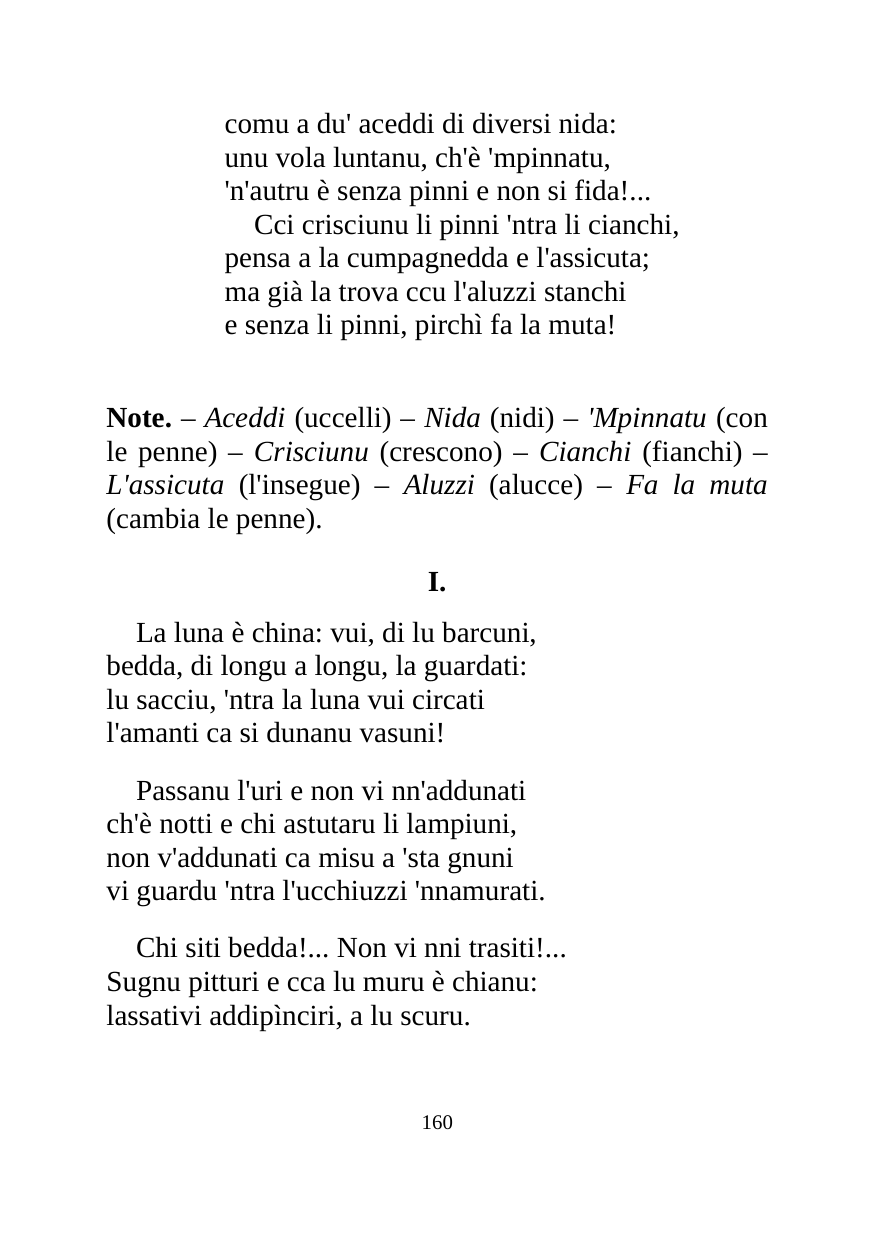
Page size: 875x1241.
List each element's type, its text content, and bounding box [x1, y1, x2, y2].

text lu sacciu, 'ntra la luna vui circati [106, 682, 768, 716]
text Passanu l'uri e non vi nn'addunati [106, 773, 768, 806]
text l'amanti ca si dunanu vasuni! [106, 716, 768, 749]
text bedda, di longu a longu, la guardati: [106, 648, 768, 682]
text vi guardu 'ntra l'ucchiuzzi 'nnamurati. [106, 873, 768, 907]
text Note. – Aceddi (uccelli) – Nida (nidi) – 'Mpinnatu (con le penne) – Crisciunu (crescono) – Cianchi (fianchi) – L'assicuta (l'insegue) – Aluzzi (alucce) – Fa la muta (cambia le penne). [106, 400, 768, 534]
text Cci crisciunu li pinni 'ntra li cianchi, pensa a la cumpagnedda e l'assicuta; ma già la trova ccu l'aluzzi stanchi e senza li pinni, pirchì fa la muta! [224, 207, 768, 341]
text La luna è china: vui, di lu barcuni, [106, 615, 768, 648]
text Chi siti bedda!... Non vi nni trasiti!... [106, 931, 768, 964]
text comu a du' aceddi di diversi nida: unu vola luntanu, ch'è 'mpinnatu, 'n'autru è senza pinni e non si fida!... [224, 106, 768, 207]
text Sugnu pitturi e cca lu muru è chianu: [106, 964, 768, 998]
text I. [106, 564, 768, 597]
text ch'è notti e chi astutaru li lampiuni, [106, 806, 768, 840]
text non v'addunati ca misu a 'sta gnuni [106, 840, 768, 873]
text lassativi addipìnciri, a lu scuru. [106, 998, 768, 1031]
